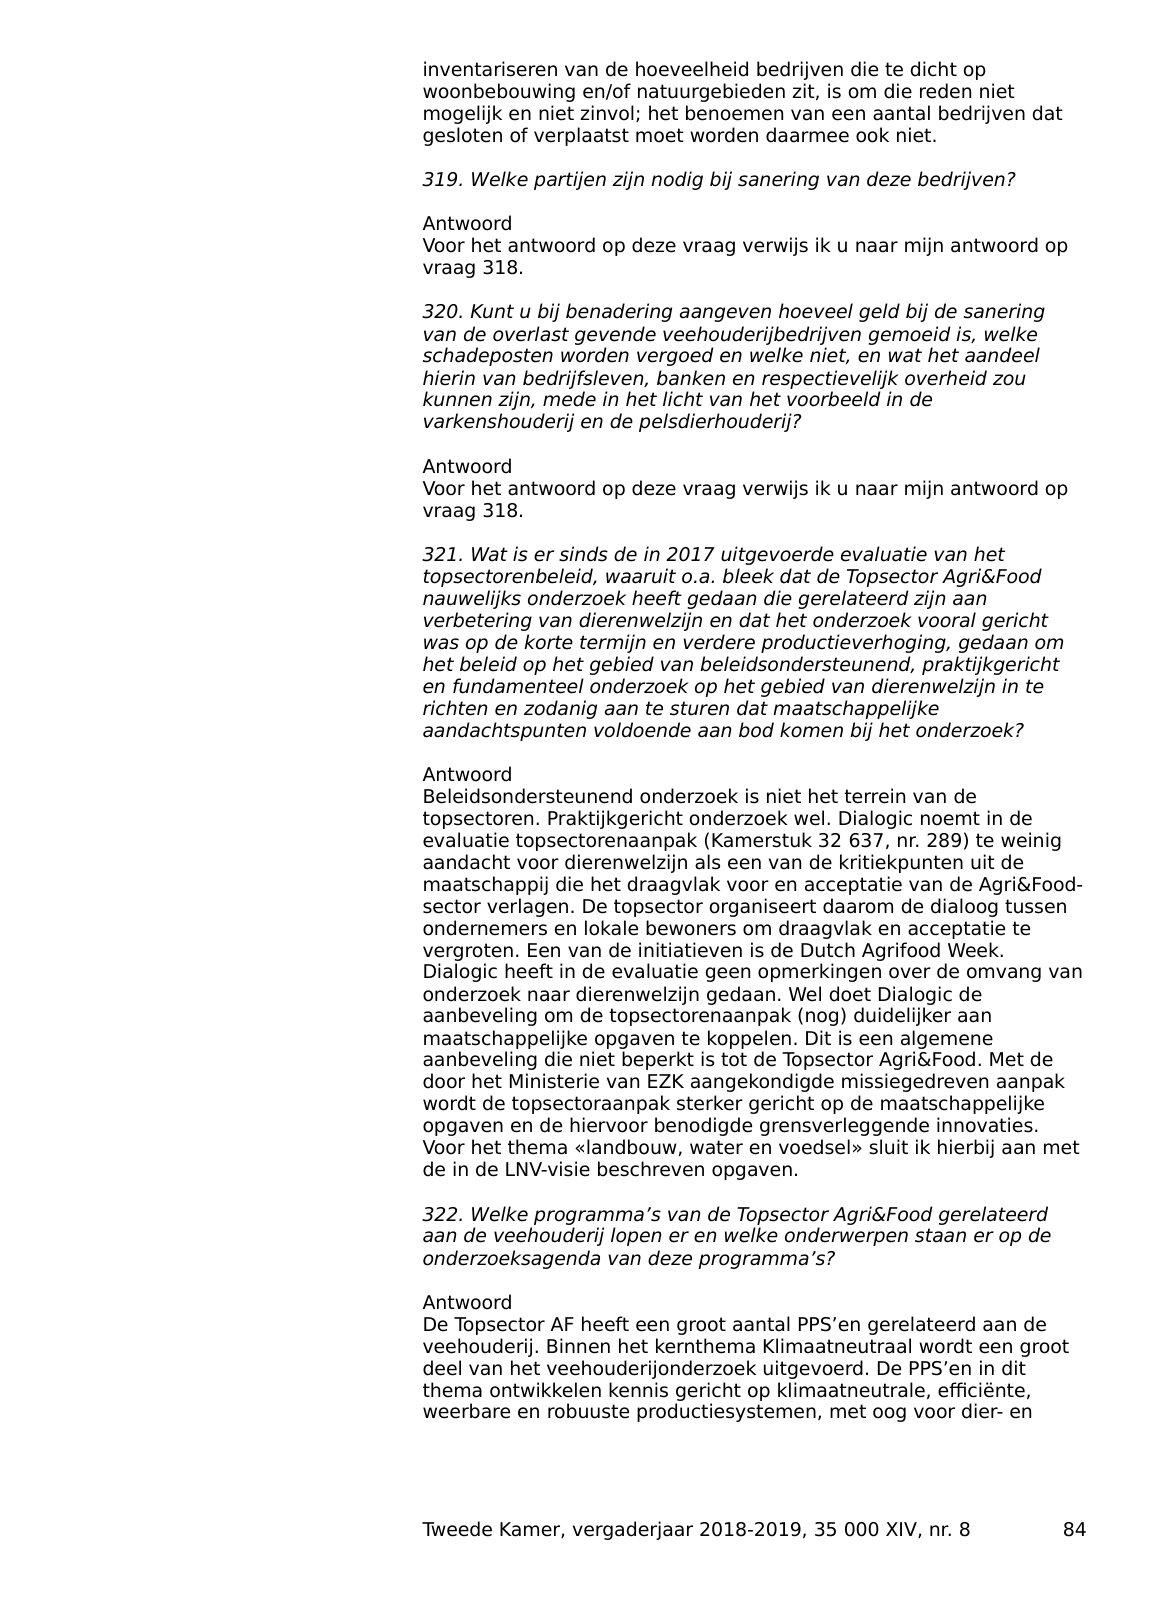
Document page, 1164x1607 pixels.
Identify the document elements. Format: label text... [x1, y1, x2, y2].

text 320. Kunt u bij benadering aangeven hoeveel geld bij de sanering van de overlast gevende veehouderijbedrijven gemoeid is, welke schadeposten worden vergoed en welke niet, en wat het aandeel hierin van bedrijfsleven, banken en respectievelijk overheid zou kunnen zijn, mede in het licht van het voorbeeld in de varkenshouderij en de pelsdierhouderij? [422, 301, 1087, 433]
text Antwoord [422, 764, 1087, 786]
text Antwoord [422, 456, 1087, 477]
text Antwoord [422, 1292, 1087, 1313]
text 321. Wat is er sinds de in 2017 uitgevoerde evaluatie van het topsectorenbeleid, waaruit o.a. bleek dat de Topsector Agri&Food nauwelijks onderzoek heeft gedaan die gerelateerd zijn aan verbetering van dierenwelzijn en dat het onderzoek vooral gericht was op de korte termijn en verdere productieverhoging, gedaan om het beleid op het gebied van beleidsondersteunend, praktijkgericht en fundamenteel onderzoek op het gebied van dierenwelzijn in te richten en zodanig aan te sturen dat maatschappelijke aandachtspunten voldoende aan bod komen bij het onderzoek? [422, 544, 1087, 741]
text inventariseren van de hoeveelheid bedrijven die te dicht op woonbebouwing en/of natuurgebieden zit, is om die reden niet mogelijk en niet zinvol; het benoemen van een aantal bedrijven dat gesloten of verplaatst moet worden daarmee ook niet. [422, 59, 1087, 147]
text 322. Welke programma’s van de Topsector Agri&Food gerelateerd aan de veehouderij lopen er en welke onderwerpen staan er op de onderzoeksagenda van deze programma’s? [422, 1203, 1087, 1269]
text Voor het antwoord op deze vraag verwijs ik u naar mijn antwoord op vraag 318. [422, 235, 1087, 279]
text Antwoord [422, 213, 1087, 235]
text Beleidsondersteunend onderzoek is niet het terrein van de topsectoren. Praktijkgericht onderzoek wel. Dialogic noemt in de evaluatie topsectorenaanpak (Kamerstuk 32 637, nr. 289) te weinig aandacht voor dierenwelzijn als een van de kritiekpunten uit de maatschappij die het draagvlak voor en acceptatie van de Agri&Food-sector verlagen. De topsector organiseert daarom de dialoog tussen ondernemers en lokale bewoners om draagvlak en acceptatie te vergroten. Een van de initiatieven is de Dutch Agrifood Week. Dialogic heeft in de evaluatie geen opmerkingen over de omvang van onderzoek naar dierenwelzijn gedaan. Wel doet Dialogic de aanbeveling om de topsectorenaanpak (nog) duidelijker aan maatschappelijke opgaven te koppelen. Dit is een algemene aanbeveling die niet beperkt is tot de Topsector Agri&Food. Met de door het Ministerie van EZK aangekondigde missiegedreven aanpak wordt de topsectoraanpak sterker gericht op de maatschappelijke opgaven en de hiervoor benodigde grensverleggende innovaties. Voor het thema «landbouw, water en voedsel» sluit ik hierbij aan met de in de LNV-visie beschreven opgaven. [422, 786, 1087, 1181]
text De Topsector AF heeft een groot aantal PPS’en gerelateerd aan de veehouderij. Binnen het kernthema Klimaatneutraal wordt een groot deel van het veehouderijonderzoek uitgevoerd. De PPS’en in dit thema ontwikkelen kennis gericht op klimaatneutrale, efficiënte, weerbare en robuuste productiesystemen, met oog voor dier- en [422, 1313, 1087, 1423]
text Voor het antwoord op deze vraag verwijs ik u naar mijn antwoord op vraag 318. [422, 477, 1087, 521]
text 319. Welke partijen zijn nodig bij sanering van deze bedrijven? [422, 169, 1087, 191]
